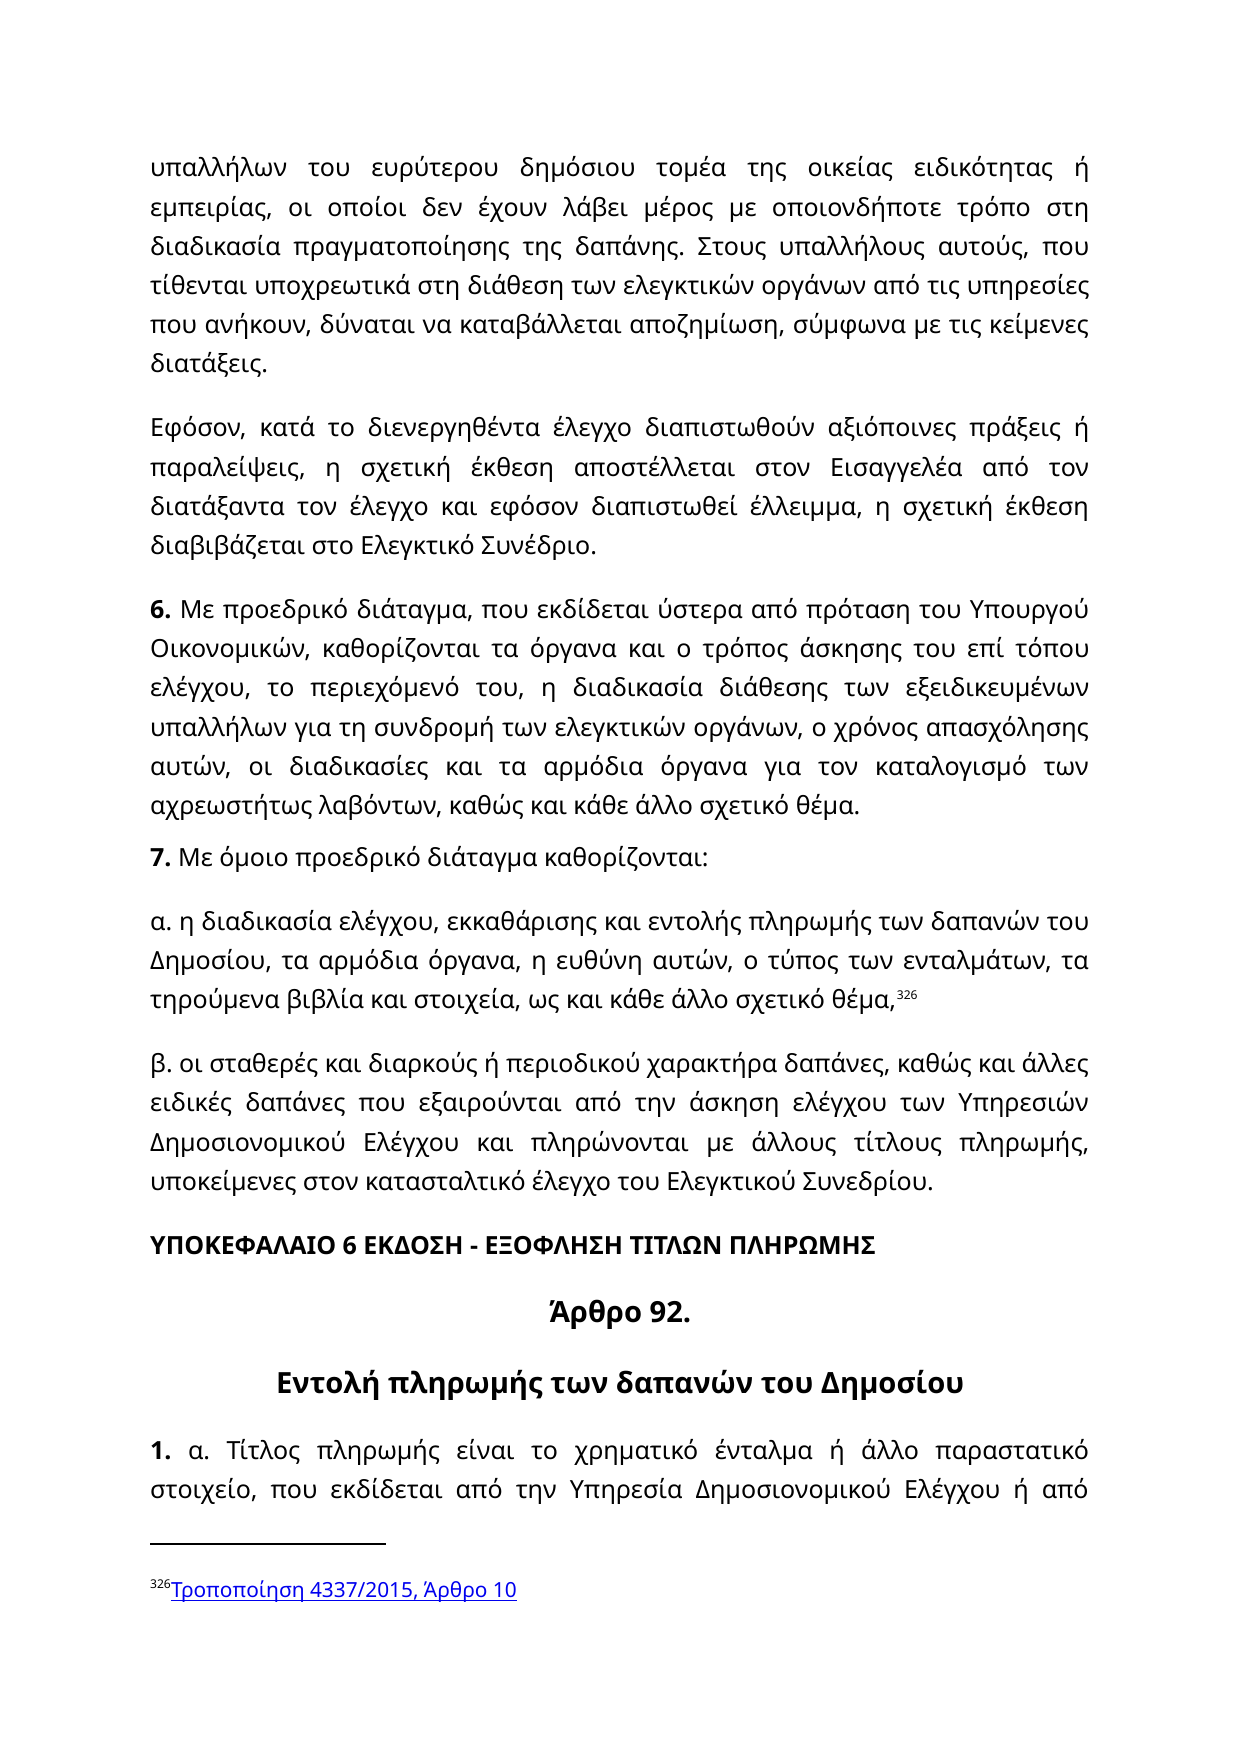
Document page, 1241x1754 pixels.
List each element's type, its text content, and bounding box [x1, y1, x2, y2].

text Εφόσον, κατά το διενεργηθέντα έλεγχο διαπιστωθούν αξιόποινες πράξεις ή παραλείψεις, η σχετική έκθεση αποστέλλεται στον Εισαγγελέα από τον διατάξαντα τον έλεγχο και εφόσον διαπιστωθεί έλλειμμα, η σχετική έκθεση διαβιβάζεται στο Ελεγκτικό Συνέδριο. [150, 410, 1090, 562]
text β. οι σταθερές και διαρκούς ή περιοδικού χαρακτήρα δαπάνες, καθώς και άλλες ειδικές δαπάνες που εξαιρούνται από την άσκηση ελέγχου των Υπηρεσιών Δημοσιονομικού Ελέγχου και πληρώνονται με άλλους τίτλους πληρωμής, υποκείμενες στον κατασταλτικό έλεγχο του Ελεγκτικού Συνεδρίου. [150, 1046, 1090, 1197]
text α. η διαδικασία ελέγχου, εκκαθάρισης και εντολής πληρωμής των δαπανών του Δημοσίου, τα αρμόδια όργανα, η ευθύνη αυτών, ο τύπος των ενταλμάτων, τα τηρούμενα βιβλία και στοιχεία, ως και κάθε άλλο σχετικό θέμα, [150, 903, 1090, 1016]
subtitle Εντολή πληρωμής των δαπανών του Δημοσίου [150, 1362, 1090, 1402]
text Τροποποίηση 4337/2015, Άρθρο 10 [150, 1576, 1090, 1604]
text υπαλλήλων του ευρύτερου δημόσιου τομέα της οικείας ειδικότητας ή εμπειρίας, οι οποίοι δεν έχουν λάβει μέρος με οποιονδήποτε τρόπο στη διαδικασία πραγματοποίησης της δαπάνης. Στους υπαλλήλους αυτούς, που τίθενται υποχρεωτικά στη διάθεση των ελεγκτικών οργάνων από τις υπηρεσίες που ανήκουν, δύναται να καταβάλλεται αποζημίωση, σύμφωνα με τις κείμενες διατάξεις. [150, 150, 1090, 380]
subtitle Άρθρο 92. [150, 1292, 1090, 1331]
text 7. Με όμοιο προεδρικό διάταγμα καθορίζονται: [150, 839, 1090, 873]
text ΥΠΟΚΕΦΑΛΑΙΟ 6 ΕΚΔΟΣΗ - ΕΞΟΦΛΗΣΗ ΤΙΤΛΩΝ ΠΛΗΡΩΜΗΣ [150, 1227, 1090, 1262]
text 1. α. Τίτλος πληρωμής είναι το χρηματικό ένταλμα ή άλλο παραστατικό στοιχείο, που εκδίδεται από την Υπηρεσία Δημοσιονομικού Ελέγχου ή από [150, 1433, 1090, 1506]
text 6. Με προεδρικό διάταγμα, που εκδίδεται ύστερα από πρόταση του Υπουργού Οικονομικών, καθορίζονται τα όργανα και ο τρόπος άσκησης του επί τόπου ελέγχου, το περιεχόμενό του, η διαδικασία διάθεσης των εξειδικευμένων υπαλλήλων για τη συνδρομή των ελεγκτικών οργάνων, ο χρόνος απασχόλησης αυτών, οι διαδικασίες και τα αρμόδια όργανα για τον καταλογισμό των αχρεωστήτως λαβόντων, καθώς και κάθε άλλο σχετικό θέμα. [150, 592, 1090, 822]
